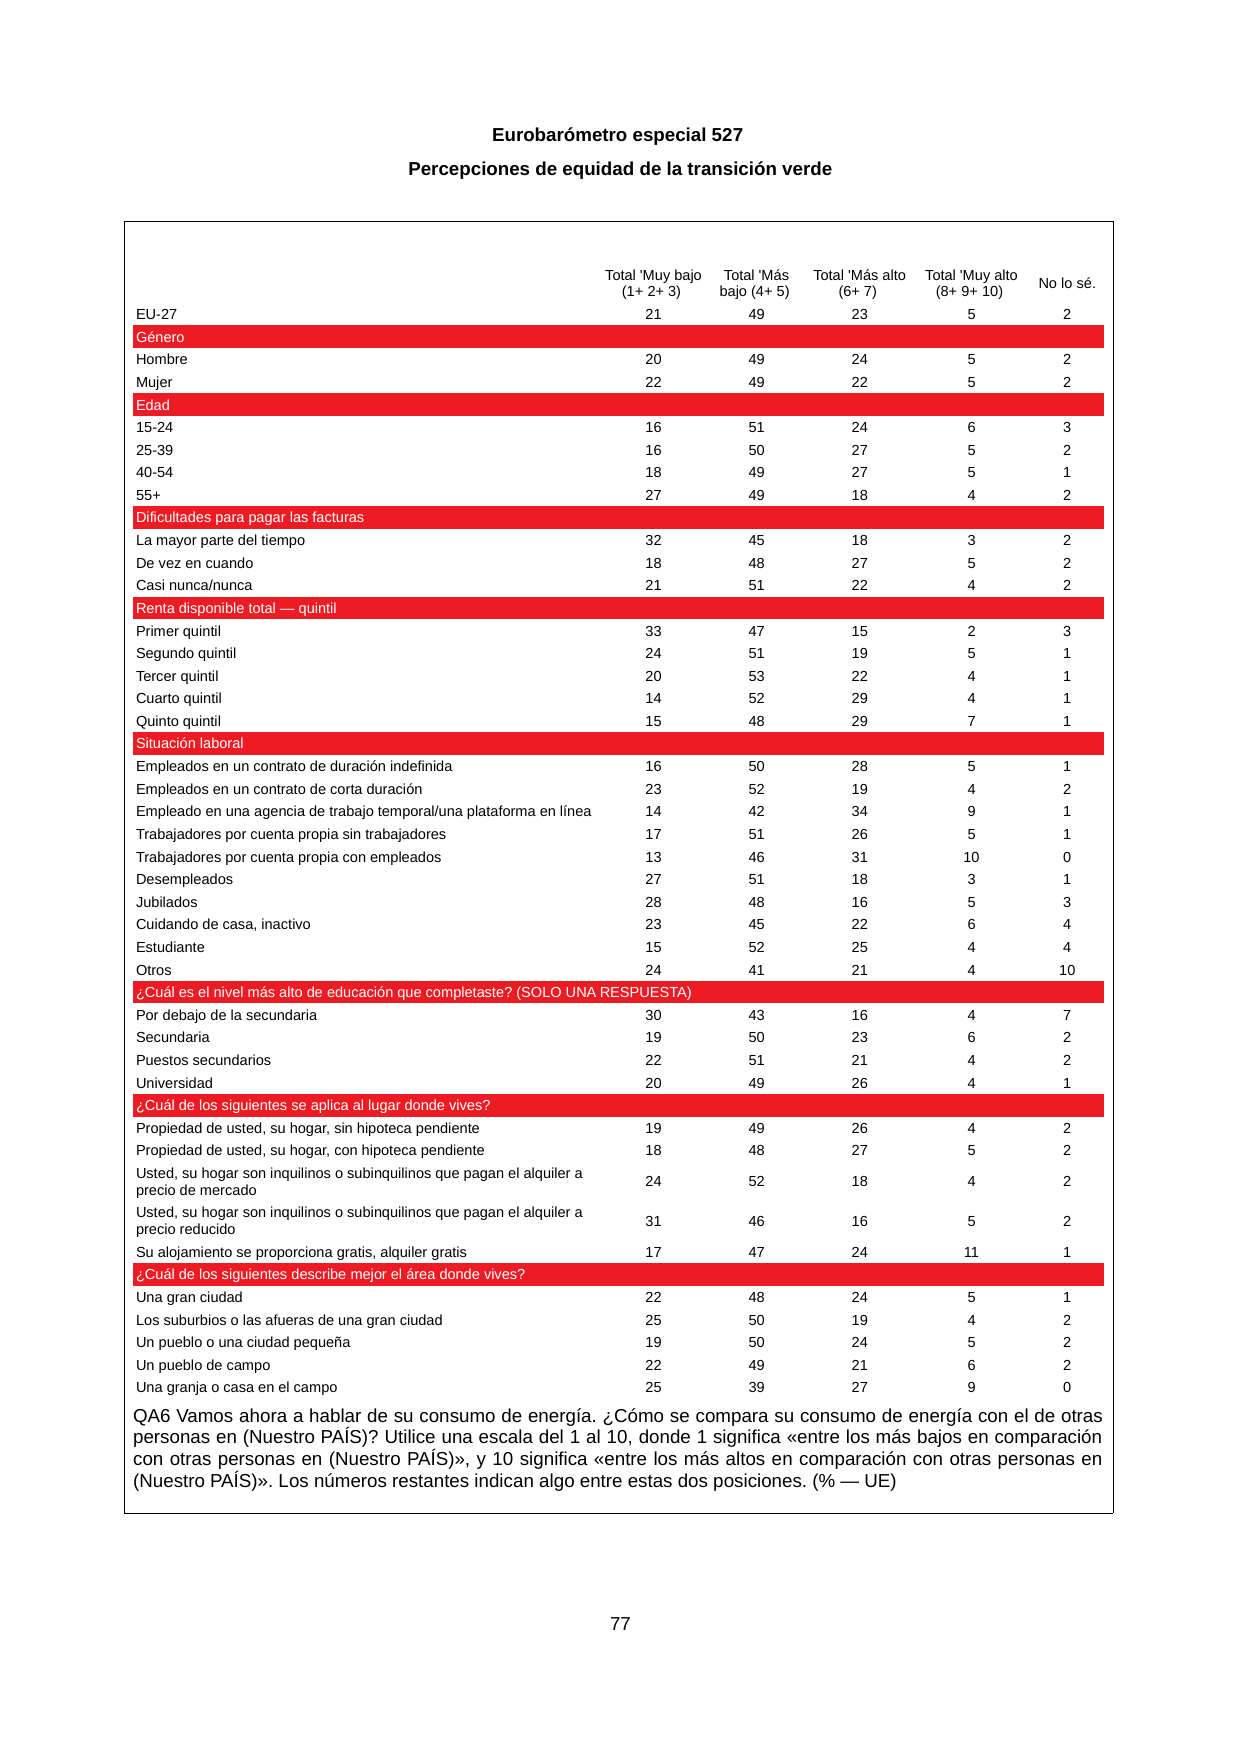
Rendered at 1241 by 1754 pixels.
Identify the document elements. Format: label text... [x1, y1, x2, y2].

table_cell [806, 732, 913, 755]
table_cell 4 [913, 936, 1030, 958]
text QA6 Vamos ahora a hablar de su consumo de energía. ¿Cómo se compara su consumo de energía con el de otras personas en (Nuestro PAÍS)? Utilice una escala del 1 al 10, donde 1 significa «entre los más bajos en comparación con otras personas en (Nuestro PAÍS)», y 10 significa «entre los más altos en comparación con otras personas en (Nuestro PAÍS)». Los números restantes indican algo entre estas dos posiciones. (% — UE) [133, 1405, 1104, 1491]
table_cell Empleado en una agencia de trabajo temporal/una plataforma en línea [133, 800, 600, 823]
table_cell 18 [806, 484, 913, 506]
table_cell ¿Cuál de los siguientes describe mejor el área donde vives? [133, 1263, 600, 1286]
table_cell 4 [913, 1049, 1030, 1071]
table_cell 9 [913, 1376, 1030, 1399]
table_cell [913, 506, 1030, 529]
table_cell 2 [1030, 1201, 1104, 1241]
table_cell Trabajadores por cuenta propia con empleados [133, 845, 600, 868]
table_cell 16 [806, 1004, 913, 1026]
table_cell 5 [913, 1331, 1030, 1353]
table_cell 2 [1030, 1026, 1104, 1049]
table_cell 0 [1030, 1376, 1104, 1399]
table_cell 55+ [133, 484, 600, 506]
table_cell 4 [913, 958, 1030, 981]
table_cell 49 [706, 461, 806, 484]
table_cell [1030, 1263, 1104, 1286]
table_cell 46 [706, 1201, 806, 1241]
table_cell Jubilados [133, 891, 600, 913]
table_cell 19 [600, 1117, 706, 1139]
table_cell 4 [913, 1117, 1030, 1139]
table_cell 50 [706, 1026, 806, 1049]
table_cell Mujer [133, 371, 600, 393]
table_cell 18 [600, 461, 706, 484]
table_cell 27 [806, 1139, 913, 1162]
table_cell 21 [806, 1354, 913, 1376]
table_cell 4 [913, 1071, 1030, 1094]
table_cell 3 [1030, 891, 1104, 913]
table_cell 15 [600, 936, 706, 958]
table_cell 16 [806, 891, 913, 913]
table_cell 48 [706, 551, 806, 574]
table_cell 19 [806, 778, 913, 800]
table_cell 27 [806, 439, 913, 461]
table_cell 4 [913, 1162, 1030, 1201]
table_cell [806, 981, 913, 1003]
table_cell [600, 506, 706, 529]
table_cell 16 [600, 416, 706, 438]
table_cell 19 [806, 1308, 913, 1331]
table_cell 21 [806, 1049, 913, 1071]
table_cell 15-24 [133, 416, 600, 438]
table_cell Un pueblo de campo [133, 1354, 600, 1376]
table_header Total 'Muy alto (8+ 9+ 10) [913, 264, 1030, 303]
table_cell 24 [600, 958, 706, 981]
table_cell 10 [1030, 958, 1104, 981]
table_cell 51 [706, 642, 806, 664]
table_cell 20 [600, 665, 706, 687]
table_cell 22 [600, 1286, 706, 1308]
table_cell 6 [913, 416, 1030, 438]
table_cell 2 [1030, 529, 1104, 551]
table_cell 49 [706, 348, 806, 371]
table_cell [1030, 506, 1104, 529]
table_cell Una gran ciudad [133, 1286, 600, 1308]
table_cell [600, 1094, 706, 1117]
table_header No lo sé. [1030, 264, 1104, 303]
table_cell 50 [706, 1331, 806, 1353]
table_cell 2 [1030, 439, 1104, 461]
table_cell [913, 325, 1030, 348]
table_cell 6 [913, 913, 1030, 936]
table_cell 24 [806, 1286, 913, 1308]
table_cell 51 [706, 868, 806, 891]
table_cell 20 [600, 1071, 706, 1094]
table_cell [1030, 732, 1104, 755]
table_cell 28 [600, 891, 706, 913]
table_cell 4 [913, 1308, 1030, 1331]
table_cell 26 [806, 1117, 913, 1139]
table_cell 10 [913, 845, 1030, 868]
table_cell 5 [913, 551, 1030, 574]
table_cell 30 [600, 1004, 706, 1026]
table_cell 4 [913, 1004, 1030, 1026]
table_cell Empleados en un contrato de corta duración [133, 778, 600, 800]
table_cell [913, 732, 1030, 755]
table_cell 21 [600, 303, 706, 325]
table_cell 13 [600, 845, 706, 868]
table_cell Los suburbios o las afueras de una gran ciudad [133, 1308, 600, 1331]
table_cell [600, 325, 706, 348]
table_cell Secundaria [133, 1026, 600, 1049]
table_cell 22 [806, 913, 913, 936]
table_cell 2 [1030, 1139, 1104, 1162]
table_cell [706, 1094, 806, 1117]
table_cell 2 [913, 619, 1030, 642]
table_cell 22 [806, 371, 913, 393]
table_cell 18 [600, 1139, 706, 1162]
table_cell Una granja o casa en el campo [133, 1376, 600, 1399]
table_cell 45 [706, 913, 806, 936]
table_cell [913, 597, 1030, 619]
table_cell 17 [600, 823, 706, 845]
table_cell 27 [806, 551, 913, 574]
table_cell [806, 597, 913, 619]
table_cell [1030, 325, 1104, 348]
table_cell 0 [1030, 845, 1104, 868]
table_header [133, 264, 600, 303]
table_cell Edad [133, 393, 600, 416]
table_cell Situación laboral [133, 732, 600, 755]
table_cell 1 [1030, 868, 1104, 891]
table_cell 49 [706, 484, 806, 506]
table_cell 19 [600, 1331, 706, 1353]
table_cell Puestos secundarios [133, 1049, 600, 1071]
table_cell 22 [600, 1049, 706, 1071]
table_cell [600, 597, 706, 619]
table_cell [706, 597, 806, 619]
table_cell [806, 393, 913, 416]
table_cell 23 [806, 1026, 913, 1049]
table_cell Desempleados [133, 868, 600, 891]
table_cell 6 [913, 1026, 1030, 1049]
table_cell 24 [806, 1241, 913, 1263]
table_cell 18 [806, 1162, 913, 1201]
table_cell 7 [913, 710, 1030, 732]
table_cell [1030, 597, 1104, 619]
table_cell 1 [1030, 1286, 1104, 1308]
table_cell 2 [1030, 484, 1104, 506]
table_cell 25 [806, 936, 913, 958]
table_cell Cuarto quintil [133, 687, 600, 710]
table_cell Tercer quintil [133, 665, 600, 687]
table_cell 48 [706, 891, 806, 913]
table_cell 52 [706, 778, 806, 800]
table_cell 41 [706, 958, 806, 981]
table_cell 51 [706, 416, 806, 438]
table_cell 47 [706, 1241, 806, 1263]
table_cell 5 [913, 823, 1030, 845]
table_cell 5 [913, 755, 1030, 777]
table_cell 1 [1030, 687, 1104, 710]
table_cell [913, 1263, 1030, 1286]
table_cell 16 [600, 755, 706, 777]
table_cell 3 [1030, 416, 1104, 438]
table_cell 33 [600, 619, 706, 642]
table_cell 5 [913, 461, 1030, 484]
table_cell 3 [1030, 619, 1104, 642]
table_cell Usted, su hogar son inquilinos o subinquilinos que pagan el alquiler a precio reducido [133, 1201, 600, 1241]
table_cell 1 [1030, 461, 1104, 484]
table_cell [706, 393, 806, 416]
table_cell 5 [913, 348, 1030, 371]
table_cell Cuidando de casa, inactivo [133, 913, 600, 936]
table_cell Universidad [133, 1071, 600, 1094]
table_cell Segundo quintil [133, 642, 600, 664]
table_cell 49 [706, 303, 806, 325]
table_cell Género [133, 325, 600, 348]
table_header Total 'Muy bajo (1+ 2+ 3) [600, 264, 706, 303]
table_cell 48 [706, 710, 806, 732]
table_cell 24 [806, 416, 913, 438]
table_cell 53 [706, 665, 806, 687]
table_cell Casi nunca/nunca [133, 574, 600, 597]
table_cell 19 [806, 642, 913, 664]
table_cell Quinto quintil [133, 710, 600, 732]
table_cell De vez en cuando [133, 551, 600, 574]
table_cell 46 [706, 845, 806, 868]
table_cell 48 [706, 1139, 806, 1162]
table_cell 4 [913, 665, 1030, 687]
table_cell 24 [600, 642, 706, 664]
table_cell Estudiante [133, 936, 600, 958]
table_cell 25-39 [133, 439, 600, 461]
table_cell [706, 1263, 806, 1286]
table_cell [706, 981, 806, 1003]
table_cell 17 [600, 1241, 706, 1263]
table_cell 45 [706, 529, 806, 551]
table_cell 2 [1030, 348, 1104, 371]
table_cell 16 [806, 1201, 913, 1241]
table_cell 9 [913, 800, 1030, 823]
table_cell Usted, su hogar son inquilinos o subinquilinos que pagan el alquiler a precio de mercado [133, 1162, 600, 1201]
table_cell 2 [1030, 1354, 1104, 1376]
table_cell 15 [806, 619, 913, 642]
table_cell 42 [706, 800, 806, 823]
table_cell 24 [806, 1331, 913, 1353]
table_cell 11 [913, 1241, 1030, 1263]
table_cell 3 [913, 868, 1030, 891]
table_cell 2 [1030, 1049, 1104, 1071]
table_cell Un pueblo o una ciudad pequeña [133, 1331, 600, 1353]
table_cell 5 [913, 1286, 1030, 1308]
table_cell ¿Cuál de los siguientes se aplica al lugar donde vives? [133, 1094, 600, 1117]
table_cell 6 [913, 1354, 1030, 1376]
table_cell 19 [600, 1026, 706, 1049]
table_cell 27 [600, 484, 706, 506]
table_cell Otros [133, 958, 600, 981]
table_cell 23 [806, 303, 913, 325]
table_cell 5 [913, 1139, 1030, 1162]
table_cell 51 [706, 823, 806, 845]
table_cell 2 [1030, 303, 1104, 325]
table_cell 26 [806, 823, 913, 845]
table_cell 5 [913, 642, 1030, 664]
table_cell 1 [1030, 823, 1104, 845]
table_cell 49 [706, 1071, 806, 1094]
table_cell ¿Cuál es el nivel más alto de educación que completaste? (SOLO UNA RESPUESTA) [133, 981, 706, 1003]
table_cell 31 [600, 1201, 706, 1241]
table_cell 28 [806, 755, 913, 777]
table_cell 5 [913, 303, 1030, 325]
table_cell [806, 1094, 913, 1117]
table_cell 4 [1030, 913, 1104, 936]
table_cell 2 [1030, 778, 1104, 800]
table_cell 26 [806, 1071, 913, 1094]
table_cell 2 [1030, 1117, 1104, 1139]
table_cell [913, 981, 1030, 1003]
table_cell [913, 1094, 1030, 1117]
table_cell 2 [1030, 1308, 1104, 1331]
table_cell 16 [600, 439, 706, 461]
table_cell 29 [806, 687, 913, 710]
table_cell 22 [600, 1354, 706, 1376]
table_cell 21 [806, 958, 913, 981]
table_cell 27 [600, 868, 706, 891]
table_header Total 'Más bajo (4+ 5) [706, 264, 806, 303]
table_cell 5 [913, 1201, 1030, 1241]
table_cell 4 [1030, 936, 1104, 958]
table_cell Propiedad de usted, su hogar, con hipoteca pendiente [133, 1139, 600, 1162]
table_cell EU-27 [133, 303, 600, 325]
table_cell 18 [806, 868, 913, 891]
table_cell 2 [1030, 371, 1104, 393]
table_cell 24 [600, 1162, 706, 1201]
table_cell Empleados en un contrato de duración indefinida [133, 755, 600, 777]
table_cell [706, 732, 806, 755]
table_cell 4 [913, 484, 1030, 506]
table_cell 40-54 [133, 461, 600, 484]
table_cell 25 [600, 1308, 706, 1331]
table_cell 50 [706, 755, 806, 777]
table_cell 29 [806, 710, 913, 732]
table_cell [1030, 393, 1104, 416]
table_cell Su alojamiento se proporciona gratis, alquiler gratis [133, 1241, 600, 1263]
table_cell 1 [1030, 642, 1104, 664]
table_cell 1 [1030, 755, 1104, 777]
table_cell 24 [806, 348, 913, 371]
table_cell 5 [913, 891, 1030, 913]
table_cell [1030, 1094, 1104, 1117]
table_cell 27 [806, 461, 913, 484]
table_cell Trabajadores por cuenta propia sin trabajadores [133, 823, 600, 845]
table_cell Primer quintil [133, 619, 600, 642]
table_cell 1 [1030, 710, 1104, 732]
table_cell 5 [913, 439, 1030, 461]
table_cell 22 [806, 574, 913, 597]
table_cell Renta disponible total — quintil [133, 597, 600, 619]
table_cell 27 [806, 1376, 913, 1399]
table_cell 1 [1030, 800, 1104, 823]
table_cell 32 [600, 529, 706, 551]
table_cell Dificultades para pagar las facturas [133, 506, 600, 529]
table_cell 1 [1030, 665, 1104, 687]
table_cell 1 [1030, 1071, 1104, 1094]
table_cell [600, 732, 706, 755]
table_cell 22 [600, 371, 706, 393]
table_cell [706, 325, 806, 348]
table_cell 23 [600, 778, 706, 800]
table_cell 2 [1030, 551, 1104, 574]
table_cell [806, 1263, 913, 1286]
table_cell [806, 506, 913, 529]
table_cell 18 [600, 551, 706, 574]
table_cell 52 [706, 1162, 806, 1201]
table_cell 31 [806, 845, 913, 868]
table_cell 47 [706, 619, 806, 642]
table_cell 4 [913, 687, 1030, 710]
table_cell Por debajo de la secundaria [133, 1004, 600, 1026]
table_cell 43 [706, 1004, 806, 1026]
table_cell 2 [1030, 1331, 1104, 1353]
table_cell 25 [600, 1376, 706, 1399]
table_cell 1 [1030, 1241, 1104, 1263]
table_cell Propiedad de usted, su hogar, sin hipoteca pendiente [133, 1117, 600, 1139]
table_cell La mayor parte del tiempo [133, 529, 600, 551]
table_cell 39 [706, 1376, 806, 1399]
table_cell [1030, 981, 1104, 1003]
table_cell [600, 393, 706, 416]
table_cell 22 [806, 665, 913, 687]
table_cell 4 [913, 574, 1030, 597]
table_cell [600, 1263, 706, 1286]
table_cell 34 [806, 800, 913, 823]
table_cell [913, 393, 1030, 416]
table_cell 52 [706, 936, 806, 958]
table_cell 3 [913, 529, 1030, 551]
table_cell 5 [913, 371, 1030, 393]
table_cell 18 [806, 529, 913, 551]
table_cell [706, 506, 806, 529]
table_cell Hombre [133, 348, 600, 371]
table_cell 51 [706, 574, 806, 597]
table_cell 49 [706, 1117, 806, 1139]
table_cell 7 [1030, 1004, 1104, 1026]
table_cell 2 [1030, 1162, 1104, 1201]
table_cell [806, 325, 913, 348]
table_cell 21 [600, 574, 706, 597]
table_cell 52 [706, 687, 806, 710]
table_cell 14 [600, 687, 706, 710]
table_cell 48 [706, 1286, 806, 1308]
table_cell 49 [706, 1354, 806, 1376]
table_cell 49 [706, 371, 806, 393]
table_cell 50 [706, 1308, 806, 1331]
table_cell 2 [1030, 574, 1104, 597]
table_cell 4 [913, 778, 1030, 800]
table_cell 15 [600, 710, 706, 732]
table_cell 51 [706, 1049, 806, 1071]
table_cell 50 [706, 439, 806, 461]
table_cell 20 [600, 348, 706, 371]
table_cell 23 [600, 913, 706, 936]
table_header Total 'Más alto (6+ 7) [806, 264, 913, 303]
table_cell 14 [600, 800, 706, 823]
